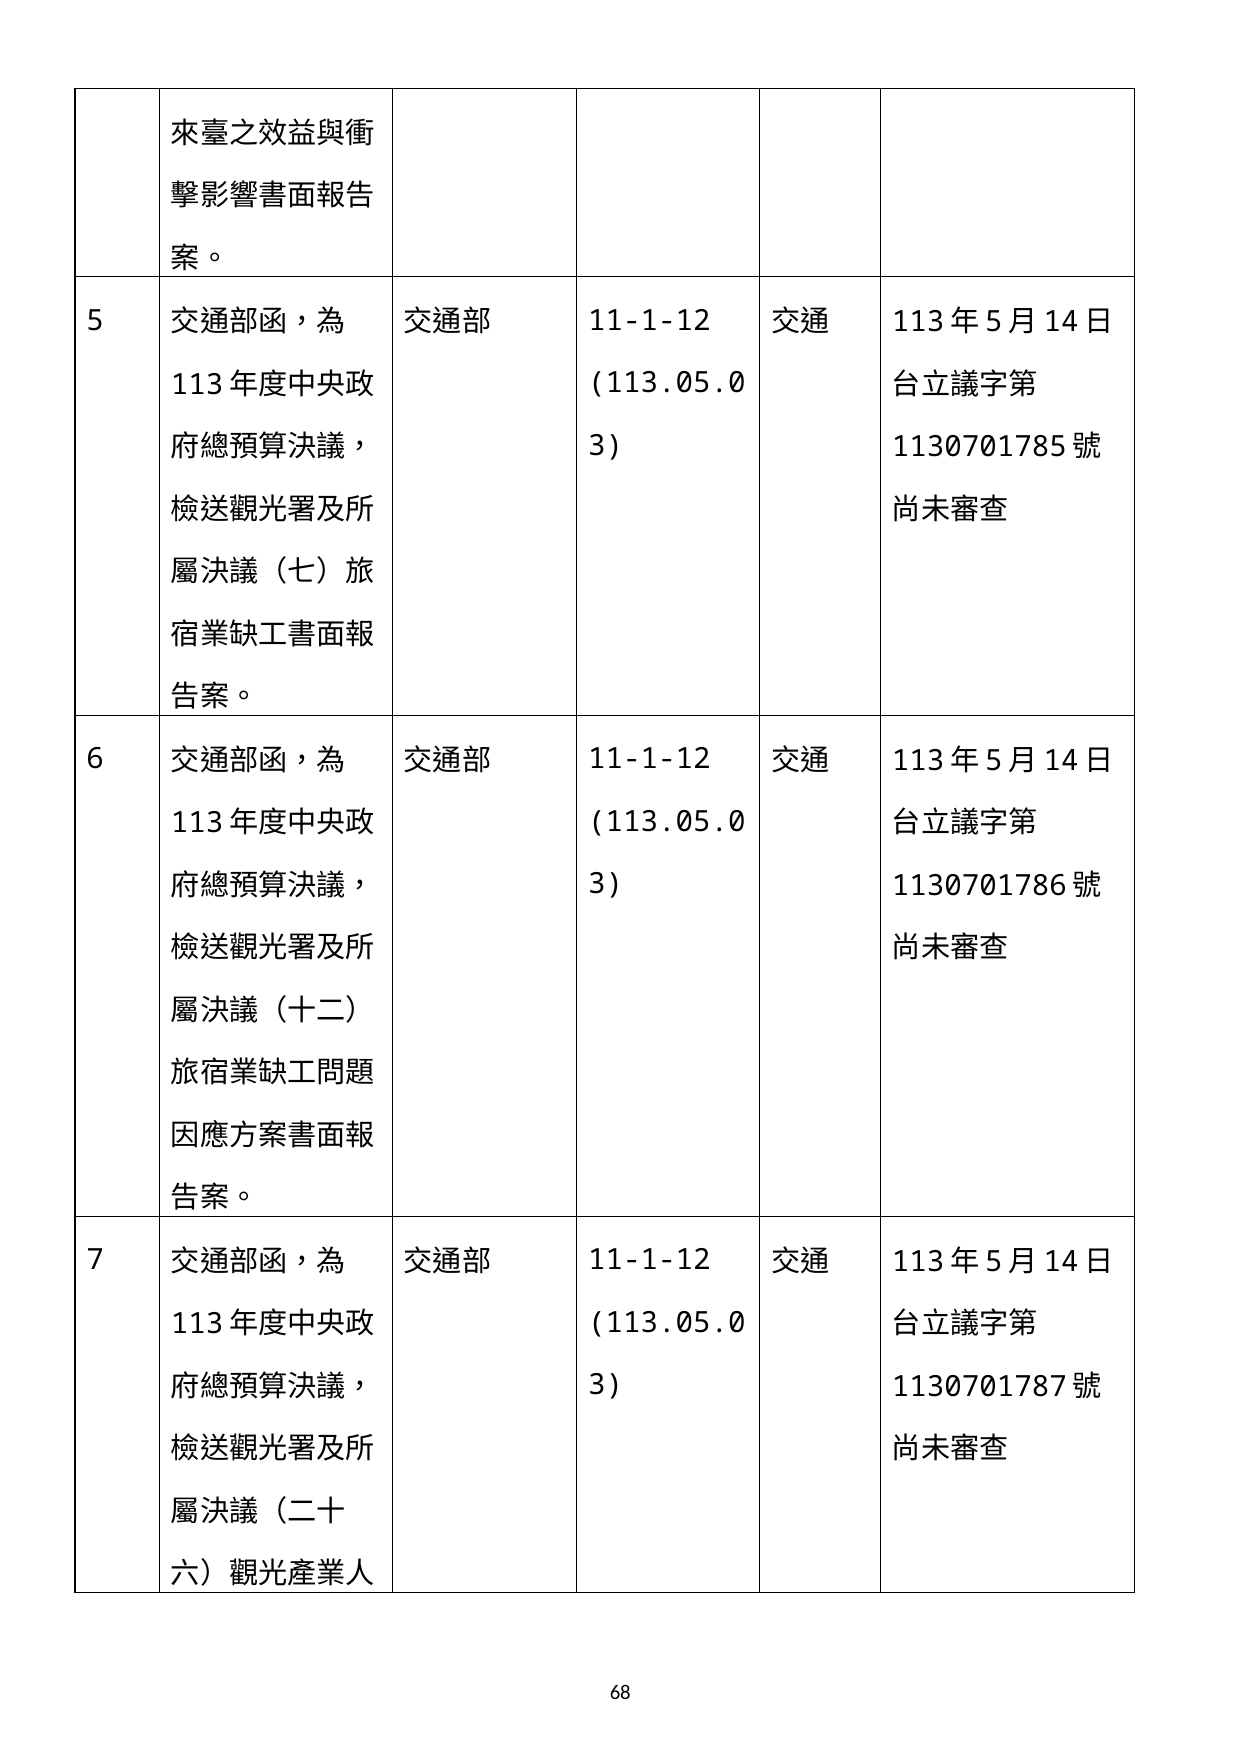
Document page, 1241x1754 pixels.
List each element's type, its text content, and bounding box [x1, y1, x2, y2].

table_cell 11-1-12 (113.05.03) [577, 716, 759, 1216]
table_cell 交通部 [393, 716, 576, 1216]
table_cell 11-1-12 (113.05.03) [577, 1217, 759, 1592]
table_cell 交通部函，為113年度中央政府總預算決議，檢送觀光署及所屬決議（七）旅宿業缺工書面報告案。 [160, 277, 392, 715]
table_cell [881, 89, 1134, 276]
table_cell 交通部 [393, 1217, 576, 1592]
table_cell 5 [76, 277, 159, 715]
table_cell 交通 [760, 716, 880, 1216]
table_cell 113年5月14日 台立議字第1130701786號 尚未審查 [881, 716, 1134, 1216]
table_cell 6 [76, 716, 159, 1216]
table_cell 來臺之效益與衝擊影響書面報告案。 [160, 89, 392, 276]
table_cell 交通 [760, 1217, 880, 1592]
table_cell 11-1-12 (113.05.03) [577, 277, 759, 715]
table_cell [393, 89, 576, 276]
table_cell 113年5月14日 台立議字第1130701785號 尚未審查 [881, 277, 1134, 715]
table_cell 交通部函，為113年度中央政府總預算決議，檢送觀光署及所屬決議（十二）旅宿業缺工問題因應方案書面報告案。 [160, 716, 392, 1216]
table_cell 交通部函，為113年度中央政府總預算決議，檢送觀光署及所屬決議（二十六）觀光產業人 [160, 1217, 392, 1592]
table_cell 113年5月14日 台立議字第1130701787號 尚未審查 [881, 1217, 1134, 1592]
table_cell 交通 [760, 277, 880, 715]
table_cell [760, 89, 880, 276]
table_cell [577, 89, 759, 276]
table_cell [76, 89, 159, 276]
table_cell 交通部 [393, 277, 576, 715]
table_cell 7 [76, 1217, 159, 1592]
